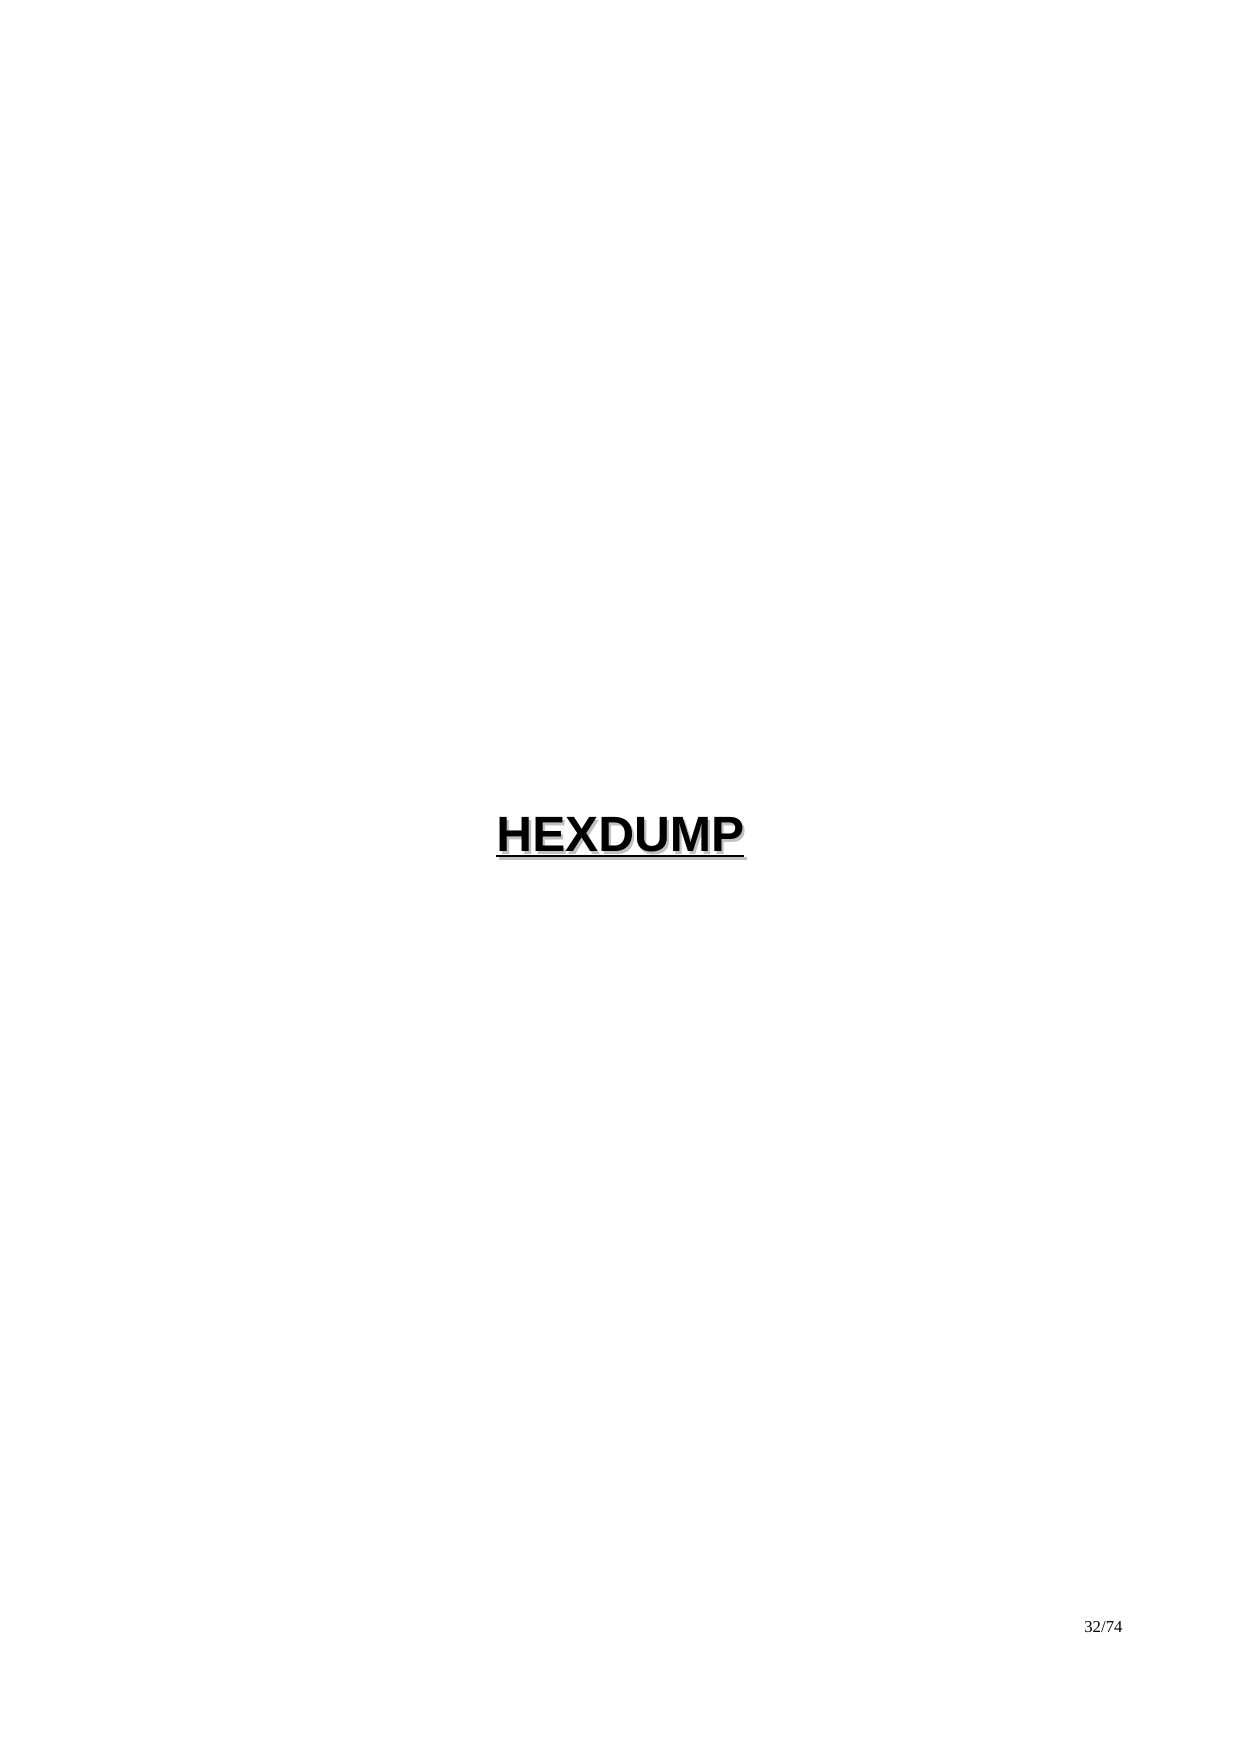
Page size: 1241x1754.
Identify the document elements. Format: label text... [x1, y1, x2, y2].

subtitle HEXDUMP [118, 805, 1122, 862]
